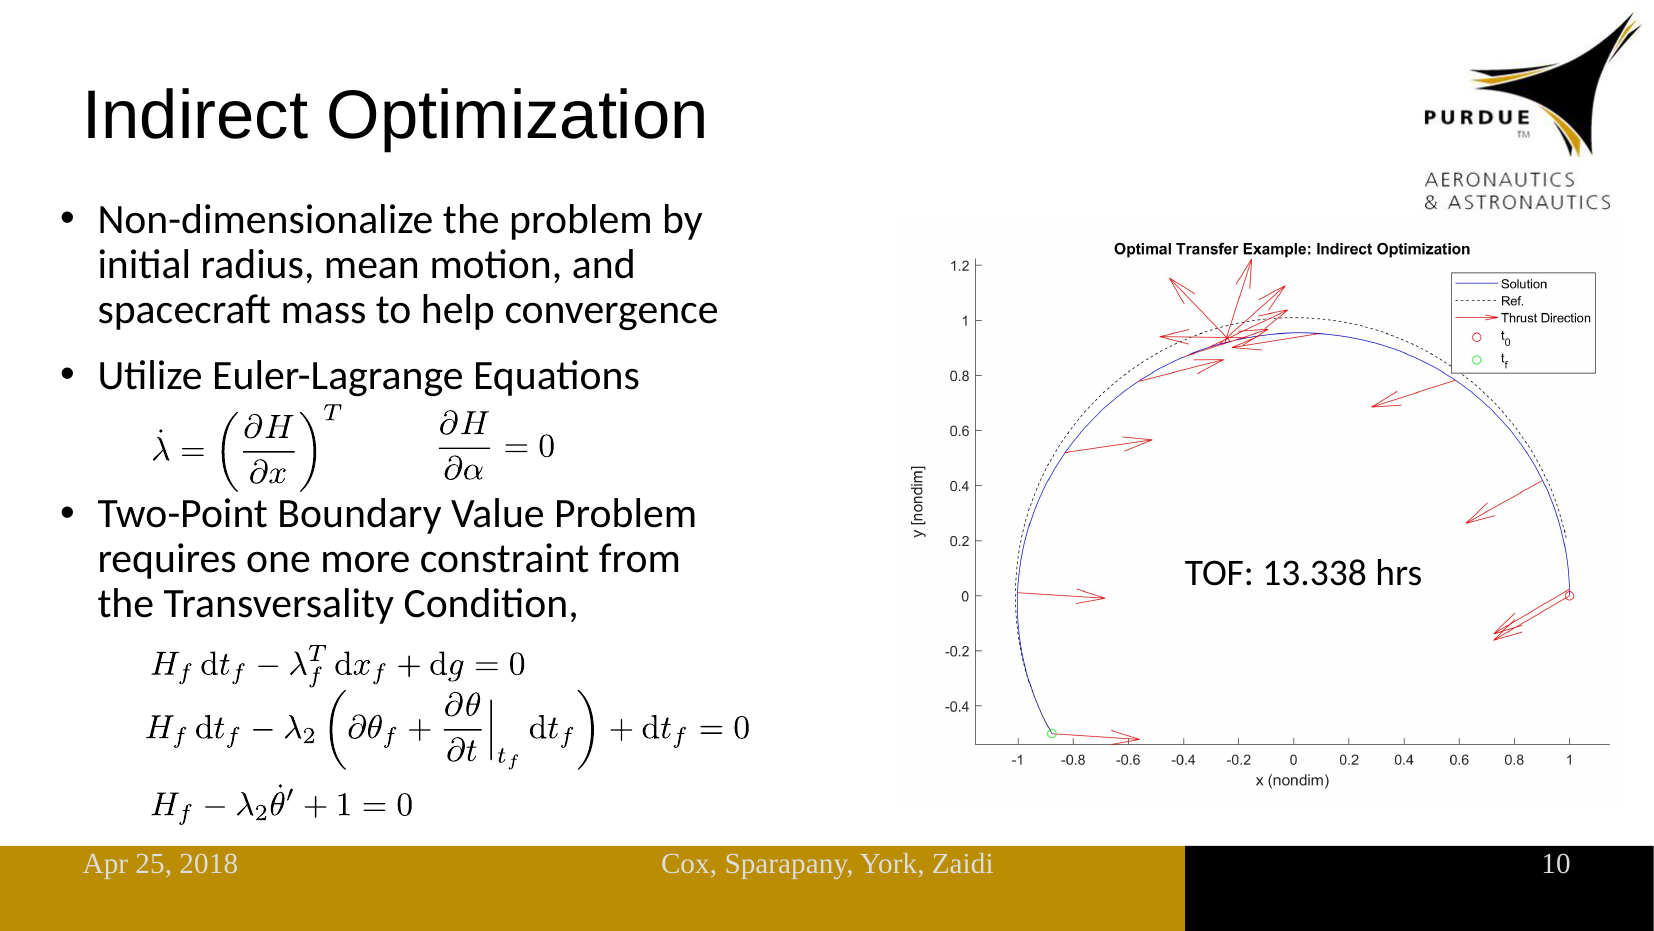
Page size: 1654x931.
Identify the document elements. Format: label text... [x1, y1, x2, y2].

picture [898, 0, 1654, 811]
list Non-dimensionalize the problem by initial radius, mean motion, and spacecraft mass to help convergence Utilize Euler-Lagrange Equations Two-Point Boundary Value Problem requires one more constraint from the Transversality Condition, [45, 189, 756, 781]
text_box [438, 410, 556, 481]
text_box [150, 645, 526, 688]
text_box [151, 404, 343, 492]
text_box [144, 690, 751, 770]
text_box [150, 784, 414, 826]
text_box TOF: 13.338 hrs [1169, 540, 1440, 601]
title Indirect Optimization [82, 37, 1571, 193]
